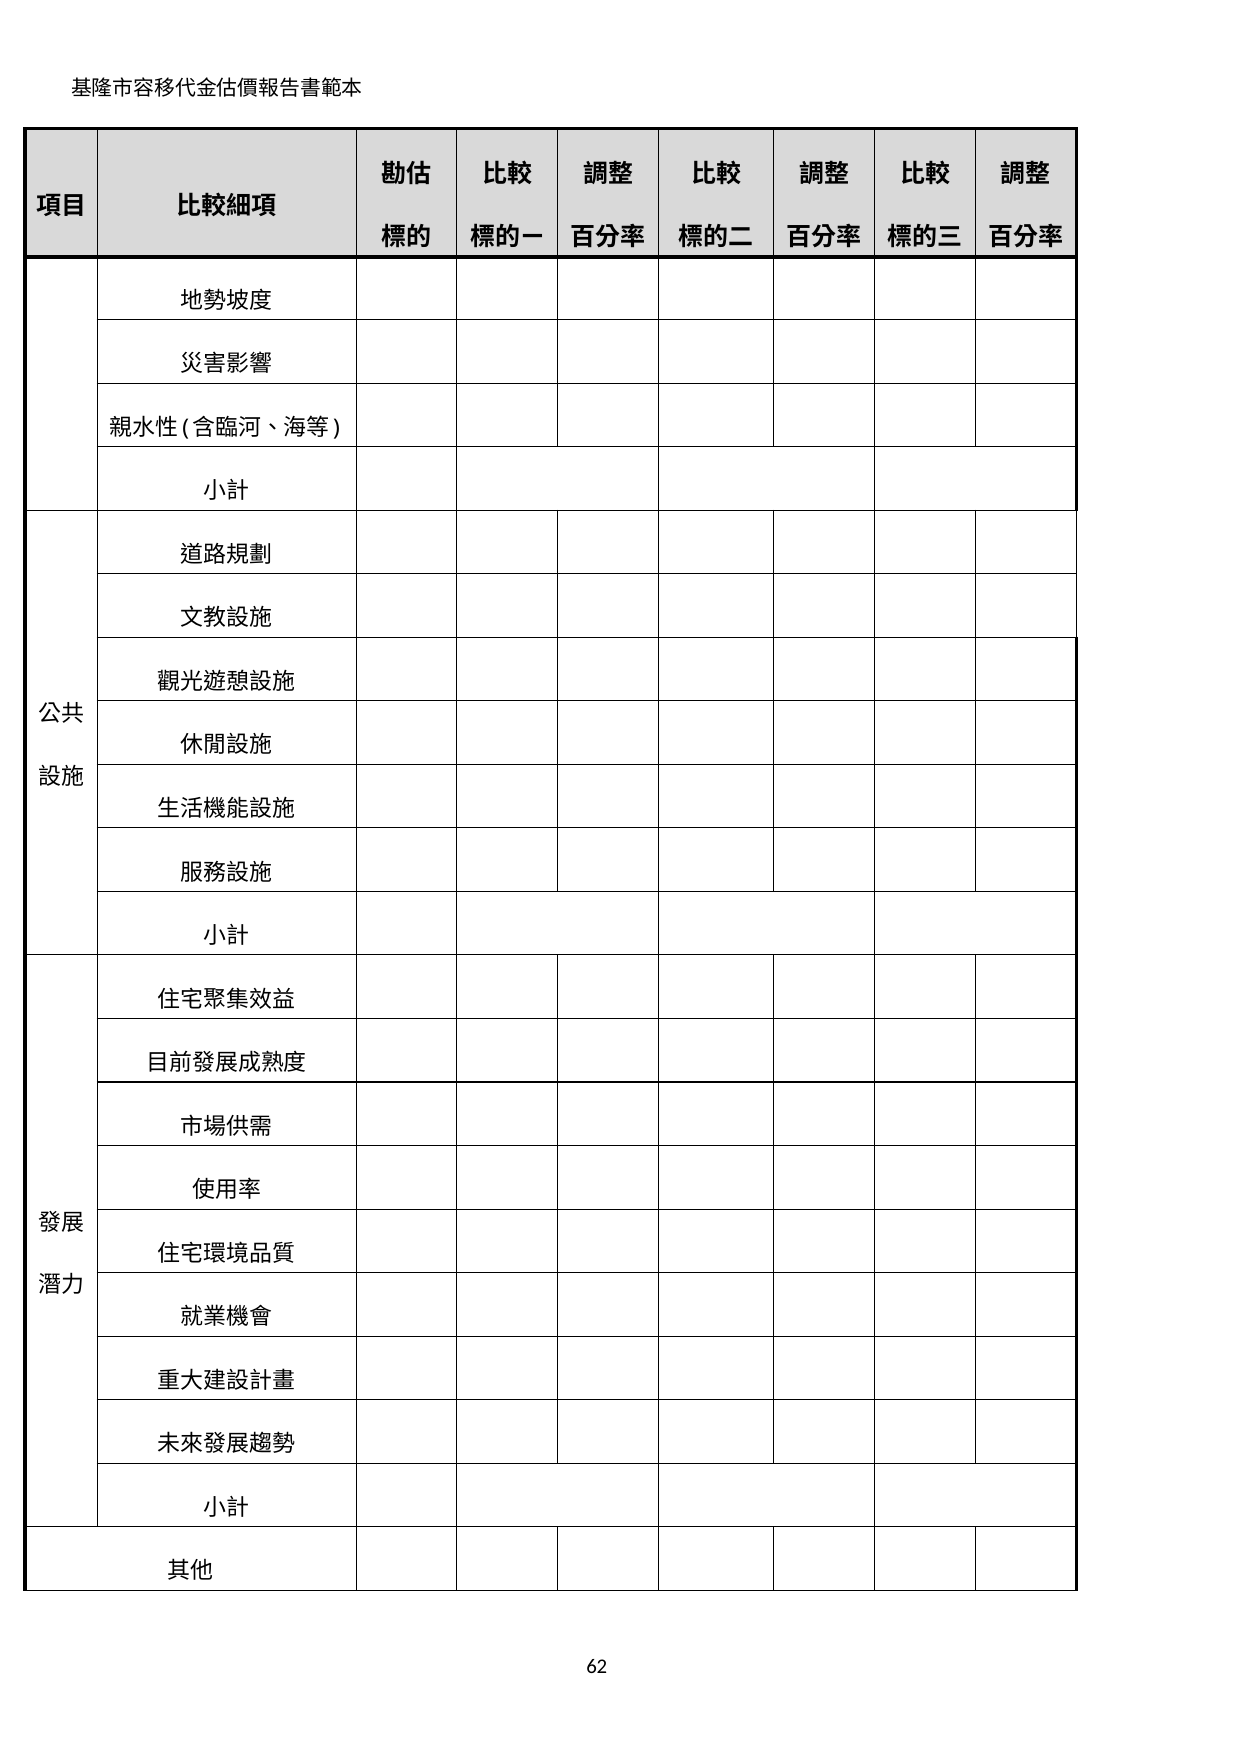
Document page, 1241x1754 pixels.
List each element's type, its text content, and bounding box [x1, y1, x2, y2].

table_cell 親水性(含臨河、海等) [98, 384, 356, 446]
table_cell [659, 384, 773, 446]
table_cell [659, 828, 773, 891]
table_cell [457, 511, 557, 573]
table_cell [659, 701, 773, 764]
table_cell [457, 1464, 658, 1526]
table_cell [457, 259, 557, 319]
table_cell 小計 [98, 892, 356, 954]
table_cell [976, 1146, 1075, 1208]
table_cell [357, 1527, 456, 1590]
table_cell [774, 259, 874, 319]
table_cell [976, 1210, 1075, 1272]
table_cell [976, 384, 1075, 446]
table_cell [457, 1337, 557, 1399]
table_cell 小計 [98, 447, 356, 509]
table_header 比較 標的ㄧ [457, 130, 557, 255]
table_cell [558, 259, 658, 319]
table_cell [659, 765, 773, 827]
table_cell [774, 955, 874, 1018]
table_cell [875, 638, 975, 700]
table_cell 住宅環境品質 [98, 1210, 356, 1272]
table_cell [875, 955, 975, 1018]
table_cell [357, 892, 456, 954]
table_cell [558, 1400, 658, 1463]
table_cell [659, 574, 773, 637]
table_cell [875, 447, 1075, 509]
table_cell 未來發展趨勢 [98, 1400, 356, 1463]
table_cell [659, 320, 773, 382]
table_cell [976, 574, 1076, 637]
table_cell [457, 1527, 557, 1590]
table_cell [659, 638, 773, 700]
table_cell [659, 892, 874, 954]
table_cell [357, 1019, 456, 1081]
table_cell [357, 447, 456, 509]
table_cell 生活機能設施 [98, 765, 356, 827]
table_cell [875, 1464, 1075, 1526]
table_cell [457, 1019, 557, 1081]
table_cell [457, 765, 557, 827]
table_cell [659, 1019, 773, 1081]
table_cell [875, 1146, 975, 1208]
table_cell [357, 384, 456, 446]
table_cell [558, 1273, 658, 1336]
table_cell 住宅聚集效益 [98, 955, 356, 1018]
table_cell 道路規劃 [98, 511, 356, 573]
table_header 調整 百分率 [774, 130, 874, 255]
table_cell 發展潛力 [27, 955, 97, 1526]
table_cell [976, 638, 1075, 700]
table_cell 休閒設施 [98, 701, 356, 764]
table_cell [875, 828, 975, 891]
table_cell 就業機會 [98, 1273, 356, 1336]
table_cell [774, 1273, 874, 1336]
table_cell [875, 1400, 975, 1463]
table_cell [774, 1146, 874, 1208]
table_cell [357, 828, 456, 891]
table_cell [976, 320, 1075, 382]
table_cell [357, 511, 456, 573]
table_cell 災害影響 [98, 320, 356, 382]
table_cell [457, 828, 557, 891]
table_cell [875, 259, 975, 319]
table_cell [357, 1146, 456, 1208]
table_cell [976, 1273, 1075, 1336]
table_cell [659, 1083, 773, 1145]
table_cell 目前發展成熟度 [98, 1019, 356, 1081]
table_header 調整 百分率 [558, 130, 658, 255]
table_cell 觀光遊憩設施 [98, 638, 356, 700]
table_cell [976, 1400, 1075, 1463]
table_cell [875, 1273, 975, 1336]
table_cell [875, 1527, 975, 1590]
table_cell [357, 1210, 456, 1272]
table_cell [774, 384, 874, 446]
table_cell [774, 638, 874, 700]
table_cell [357, 955, 456, 1018]
table_cell [27, 259, 97, 509]
table_cell [457, 638, 557, 700]
table_cell [357, 574, 456, 637]
table_cell 文教設施 [98, 574, 356, 637]
table_cell [558, 828, 658, 891]
table_cell [875, 1019, 975, 1081]
table_cell 地勢坡度 [98, 259, 356, 319]
table_cell [976, 1527, 1075, 1590]
table_cell 服務設施 [98, 828, 356, 891]
table_cell [357, 259, 456, 319]
table_cell [558, 320, 658, 382]
table_cell [457, 1273, 557, 1336]
table_cell [659, 511, 773, 573]
table_cell 小計 [98, 1464, 356, 1526]
table_cell [457, 320, 557, 382]
table_cell [457, 1400, 557, 1463]
table_cell [659, 1464, 874, 1526]
table_cell [357, 1464, 456, 1526]
table_cell [357, 1273, 456, 1336]
table_cell [976, 1083, 1075, 1145]
table_cell 重大建設計畫 [98, 1337, 356, 1399]
table_cell [976, 765, 1075, 827]
table_cell [875, 701, 975, 764]
table_cell [659, 1337, 773, 1399]
table_cell [659, 447, 874, 509]
table_header 項目 [27, 130, 97, 255]
table_cell [357, 701, 456, 764]
table_header 勘估 標的 [357, 130, 456, 255]
table_cell [875, 511, 975, 573]
table_cell [558, 765, 658, 827]
table_cell [774, 828, 874, 891]
table_cell [457, 447, 658, 509]
table_cell [875, 892, 1075, 954]
table_cell [774, 1083, 874, 1145]
table_cell [558, 955, 658, 1018]
table_cell [875, 1083, 975, 1145]
table_cell 市場供需 [98, 1083, 356, 1145]
table_cell [457, 1210, 557, 1272]
table_cell [774, 701, 874, 764]
table_cell [659, 1273, 773, 1336]
table_cell [558, 1146, 658, 1208]
table_cell [357, 765, 456, 827]
table_cell [976, 1019, 1075, 1081]
table_cell [774, 1400, 874, 1463]
table_cell [774, 1337, 874, 1399]
table_cell [558, 1083, 658, 1145]
table_cell [774, 1019, 874, 1081]
table_cell [659, 259, 773, 319]
table_cell [357, 320, 456, 382]
table_cell [457, 701, 557, 764]
table_cell [659, 1210, 773, 1272]
table_cell [976, 511, 1076, 573]
table_cell [774, 1527, 874, 1590]
table_cell [558, 1210, 658, 1272]
table_cell [875, 1210, 975, 1272]
table_header 比較細項 [98, 130, 356, 255]
table_cell [457, 892, 658, 954]
table_cell [976, 259, 1075, 319]
table_cell [457, 384, 557, 446]
table_cell [357, 1083, 456, 1145]
table_cell [457, 1083, 557, 1145]
table_cell [875, 765, 975, 827]
table_cell [875, 1337, 975, 1399]
table_cell [357, 1337, 456, 1399]
table_cell [457, 574, 557, 637]
table_cell [875, 574, 975, 637]
table_cell [774, 511, 874, 573]
table_cell [976, 955, 1075, 1018]
table_header 比較 標的二 [659, 130, 773, 255]
table_cell [558, 574, 658, 637]
table_cell [558, 1019, 658, 1081]
table_cell [558, 1337, 658, 1399]
table_cell [774, 765, 874, 827]
table_cell [659, 955, 773, 1018]
table_cell [659, 1146, 773, 1208]
table_cell [976, 701, 1075, 764]
table_cell 使用率 [98, 1146, 356, 1208]
table_header 比較 標的三 [875, 130, 975, 255]
table_cell [875, 384, 975, 446]
table_header 調整 百分率 [976, 130, 1075, 255]
table_cell [357, 638, 456, 700]
table_cell [558, 701, 658, 764]
table_cell [457, 955, 557, 1018]
table_cell [875, 320, 975, 382]
table_cell [558, 1527, 658, 1590]
table_cell [558, 384, 658, 446]
table_cell [457, 1146, 557, 1208]
table_cell [558, 638, 658, 700]
table_cell [774, 320, 874, 382]
table_cell [976, 1337, 1075, 1399]
table_cell [558, 511, 658, 573]
table_cell [774, 574, 874, 637]
table_cell [659, 1527, 773, 1590]
table_cell [976, 828, 1075, 891]
table_cell 其他 [27, 1527, 356, 1590]
table_cell 公共設施 [27, 511, 97, 954]
table_cell [659, 1400, 773, 1463]
table_cell [774, 1210, 874, 1272]
table_cell [357, 1400, 456, 1463]
